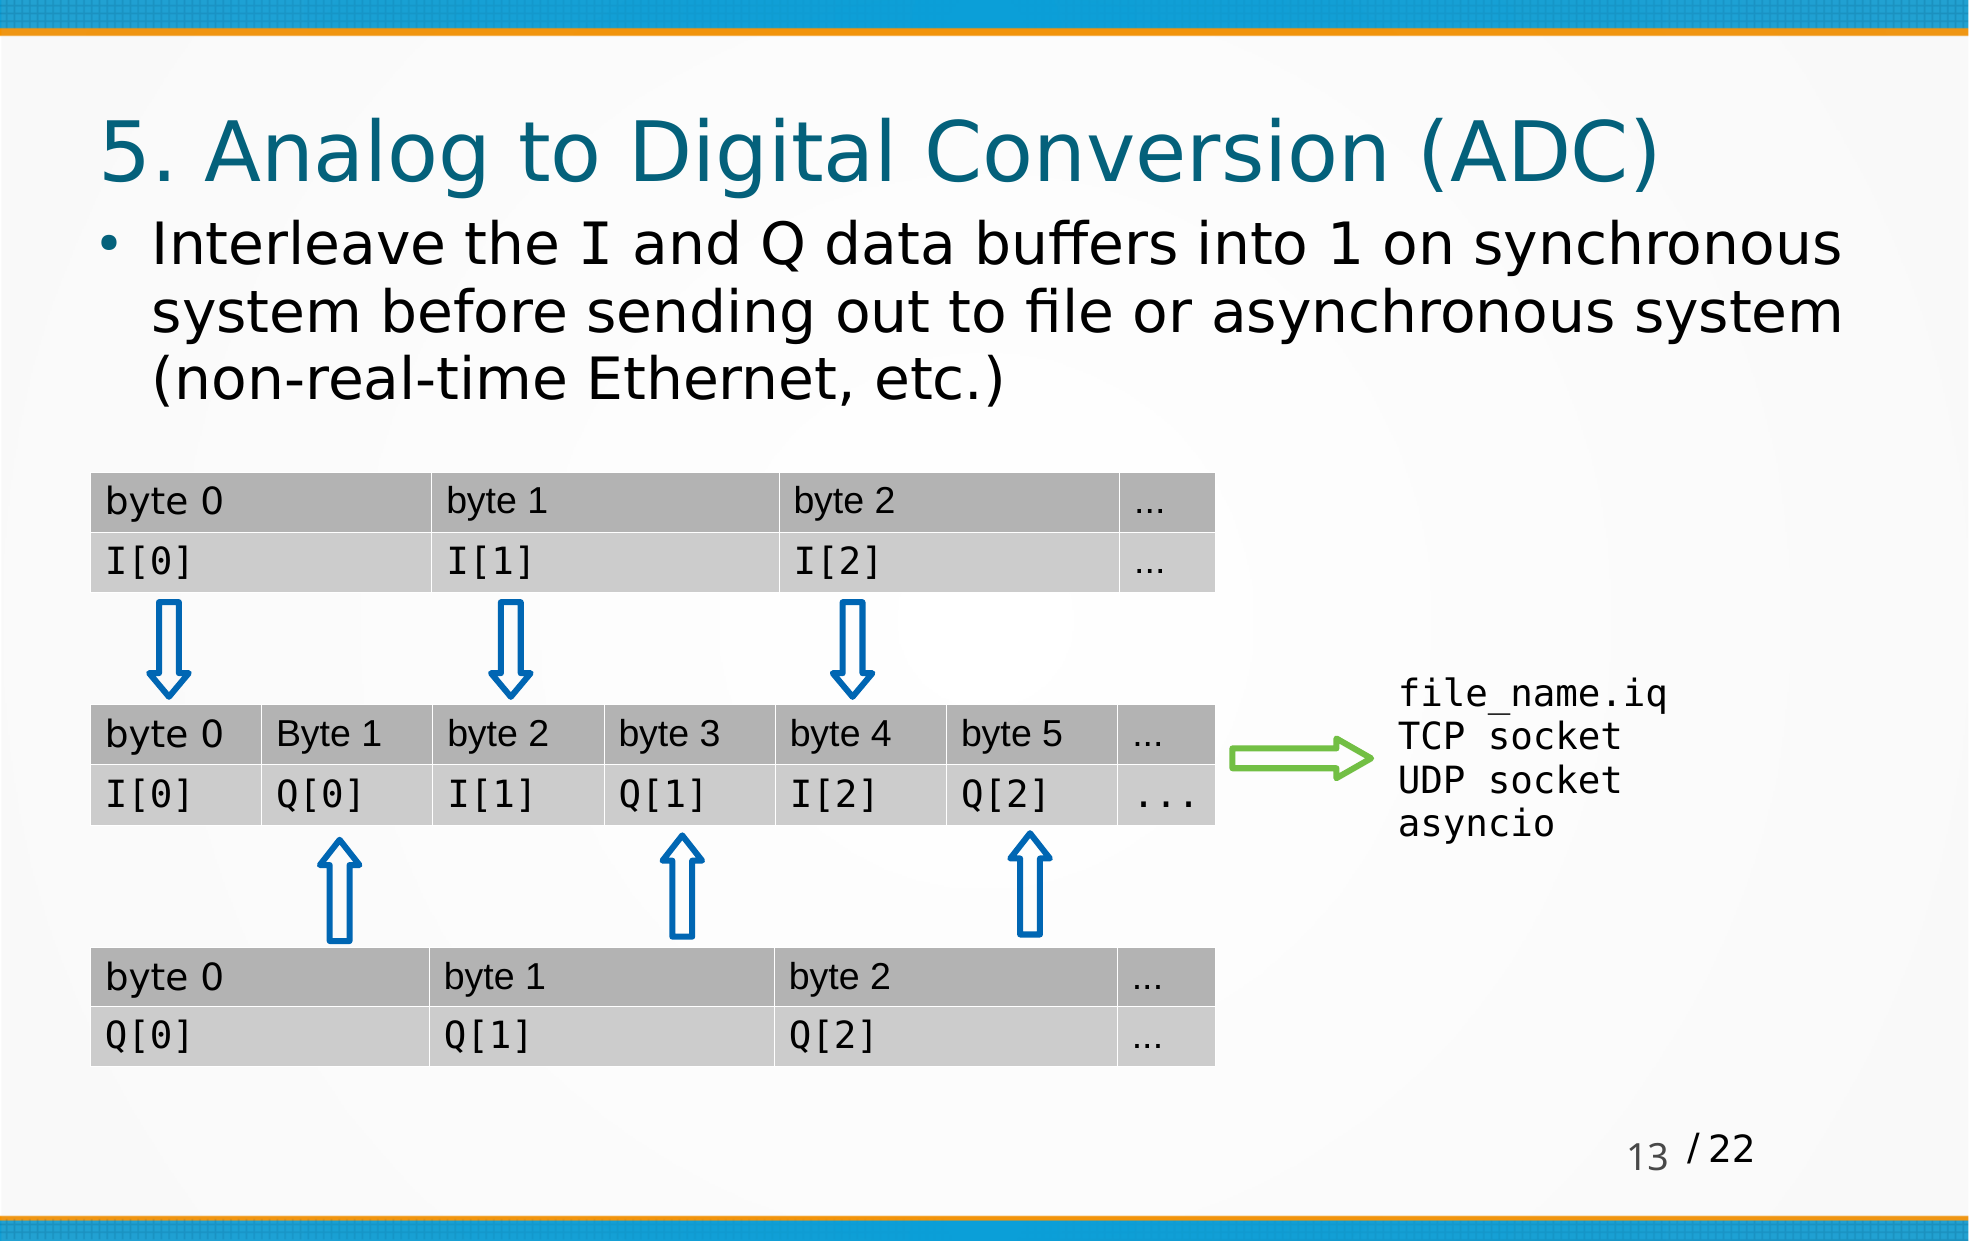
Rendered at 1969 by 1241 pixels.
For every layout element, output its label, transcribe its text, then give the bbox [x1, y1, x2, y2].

table_cell Q[1] [430, 1007, 774, 1066]
table_cell I[2] [776, 765, 946, 825]
table_header byte 5 [947, 705, 1117, 764]
table_header ... [1118, 948, 1215, 1006]
table_header byte 2 [780, 473, 1119, 532]
list Interleave the I and Q data buffers into 1 on synchronous system before sending out to file or asynchronous system (non-real-time Ethernet, etc.) [80, 210, 1858, 422]
table_header byte 1 [432, 473, 779, 532]
table_cell Q[0] [262, 765, 432, 825]
table_header byte 4 [776, 705, 946, 764]
table_header Byte 1 [262, 705, 432, 764]
picture [0, 0, 1969, 1241]
title 5. Analog to Digital Conversion (ADC) [98, 49, 1870, 257]
table_header byte 2 [433, 705, 604, 764]
text_box file_name.iq TCP socket UDP socket asyncio [1391, 665, 1681, 852]
table_cell I[1] [433, 765, 604, 825]
table_cell I[0] [91, 533, 431, 592]
table_header ... [1118, 705, 1215, 764]
table_header byte 0 [91, 948, 429, 1006]
table_header byte 1 [430, 948, 774, 1006]
table_header byte 0 [91, 473, 431, 532]
table_header byte 3 [605, 705, 775, 764]
table_cell I[1] [432, 533, 779, 592]
table_cell Q[2] [947, 765, 1117, 825]
table_cell Q[0] [91, 1007, 429, 1066]
table_cell ... [1118, 765, 1215, 825]
table_cell Q[1] [605, 765, 775, 825]
table_cell I[2] [780, 533, 1119, 592]
table_header byte 0 [91, 705, 261, 764]
table_cell ... [1118, 1007, 1215, 1066]
table_cell Q[2] [775, 1007, 1117, 1066]
table_cell I[0] [91, 765, 261, 825]
table_header byte 2 [775, 948, 1117, 1006]
table_header ... [1120, 473, 1215, 532]
table_cell ... [1120, 533, 1215, 592]
